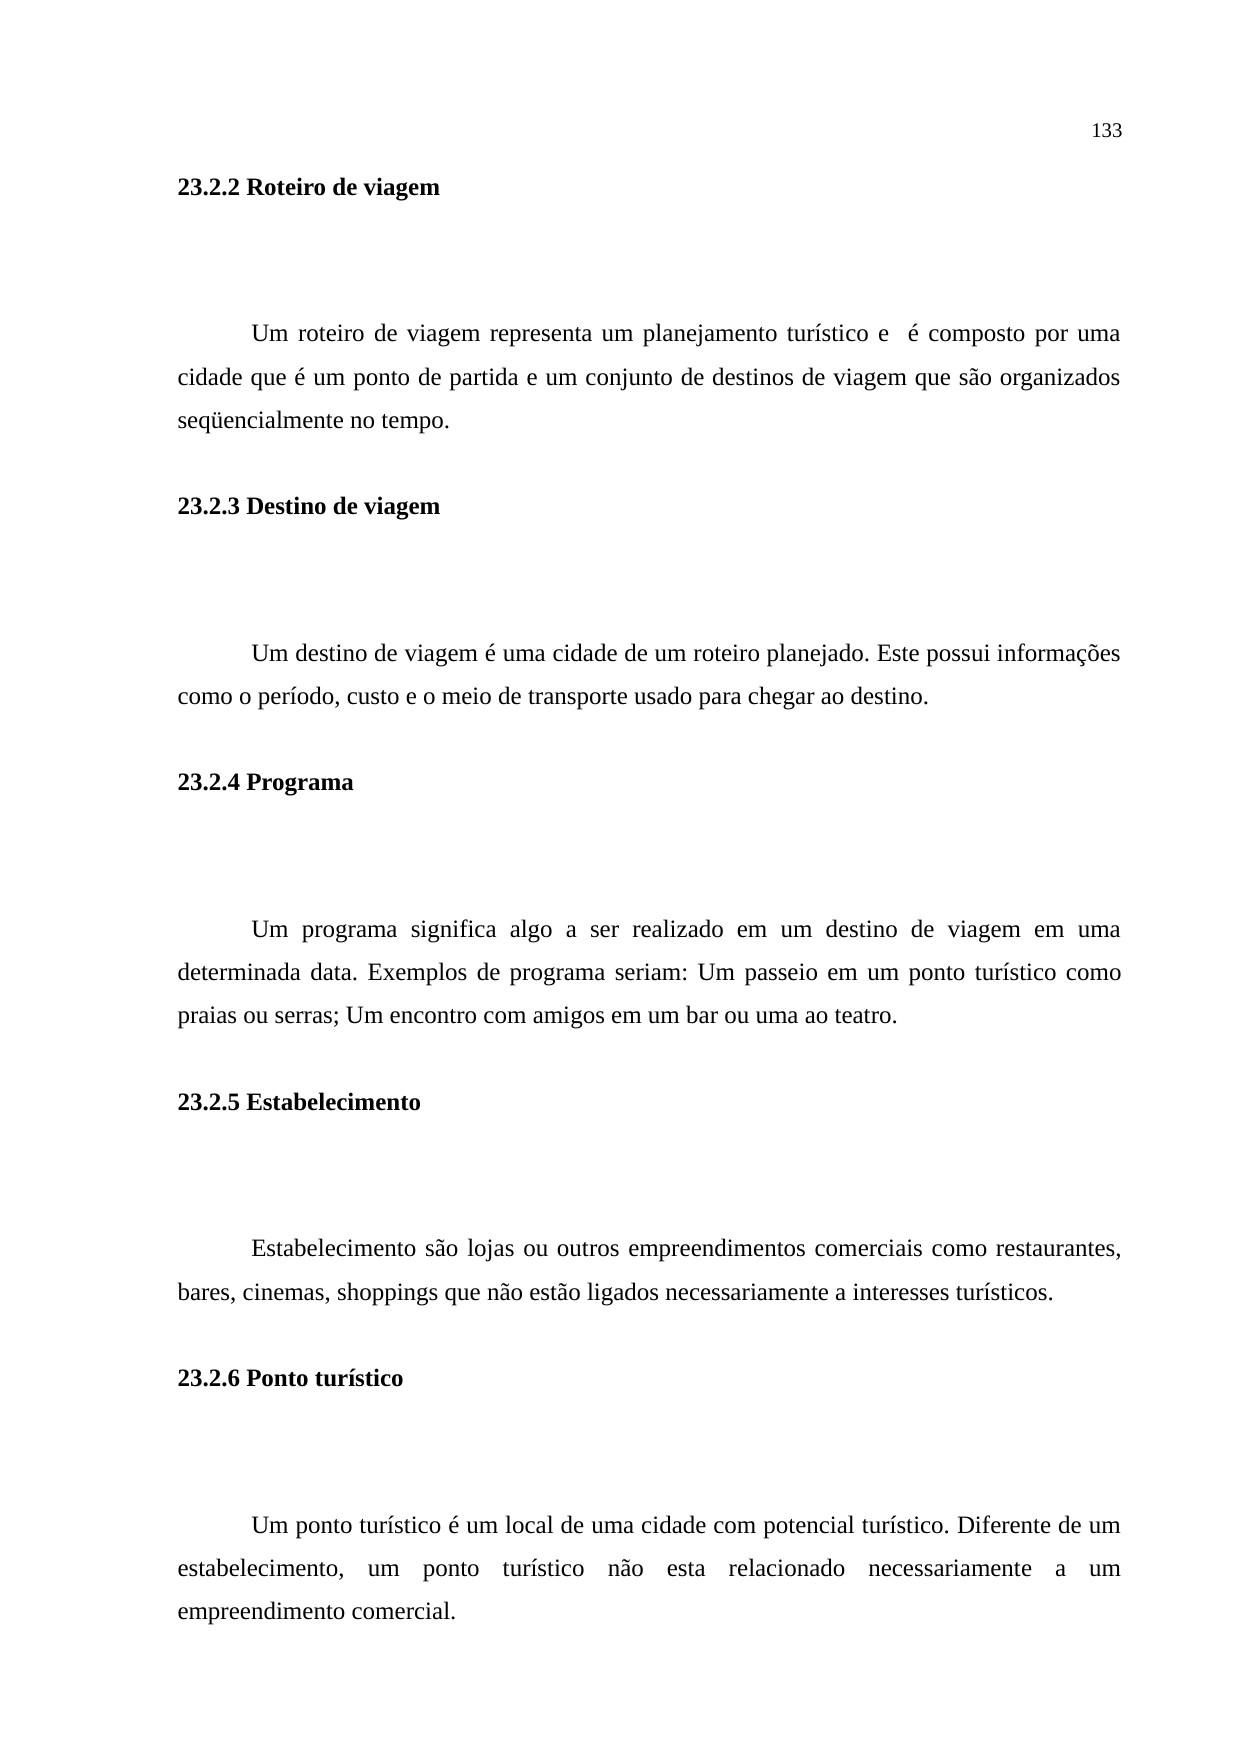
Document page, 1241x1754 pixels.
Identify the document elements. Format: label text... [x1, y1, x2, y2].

subtitle Destino de viagem [177, 491, 1122, 520]
text Um destino de viagem é uma cidade de um roteiro planejado. Este possui informações como o período, custo e o meio de transporte usado para chegar ao destino. [177, 638, 1122, 710]
text Estabelecimento são lojas ou outros empreendimentos comerciais como restaurantes, bares, cinemas, shoppings que não estão ligados necessariamente a interesses turísticos. [177, 1233, 1122, 1305]
subtitle Roteiro de viagem [177, 172, 1122, 200]
subtitle Estabelecimento [177, 1087, 1122, 1115]
subtitle Programa [177, 767, 1122, 796]
text Um programa significa algo a ser realizado em um destino de viagem em uma determinada data. Exemplos de programa seriam: Um passeio em um ponto turístico como praias ou serras; Um encontro com amigos em um bar ou uma ao teatro. [177, 914, 1122, 1029]
text Um ponto turístico é um local de uma cidade com potencial turístico. Diferente de um estabelecimento, um ponto turístico não esta relacionado necessariamente a um empreendimento comercial. [177, 1510, 1122, 1625]
subtitle Ponto turístico [177, 1363, 1122, 1392]
text Um roteiro de viagem representa um planejamento turístico e é composto por uma cidade que é um ponto de partida e um conjunto de destinos de viagem que são organizados seqüencialmente no tempo. [177, 318, 1122, 433]
